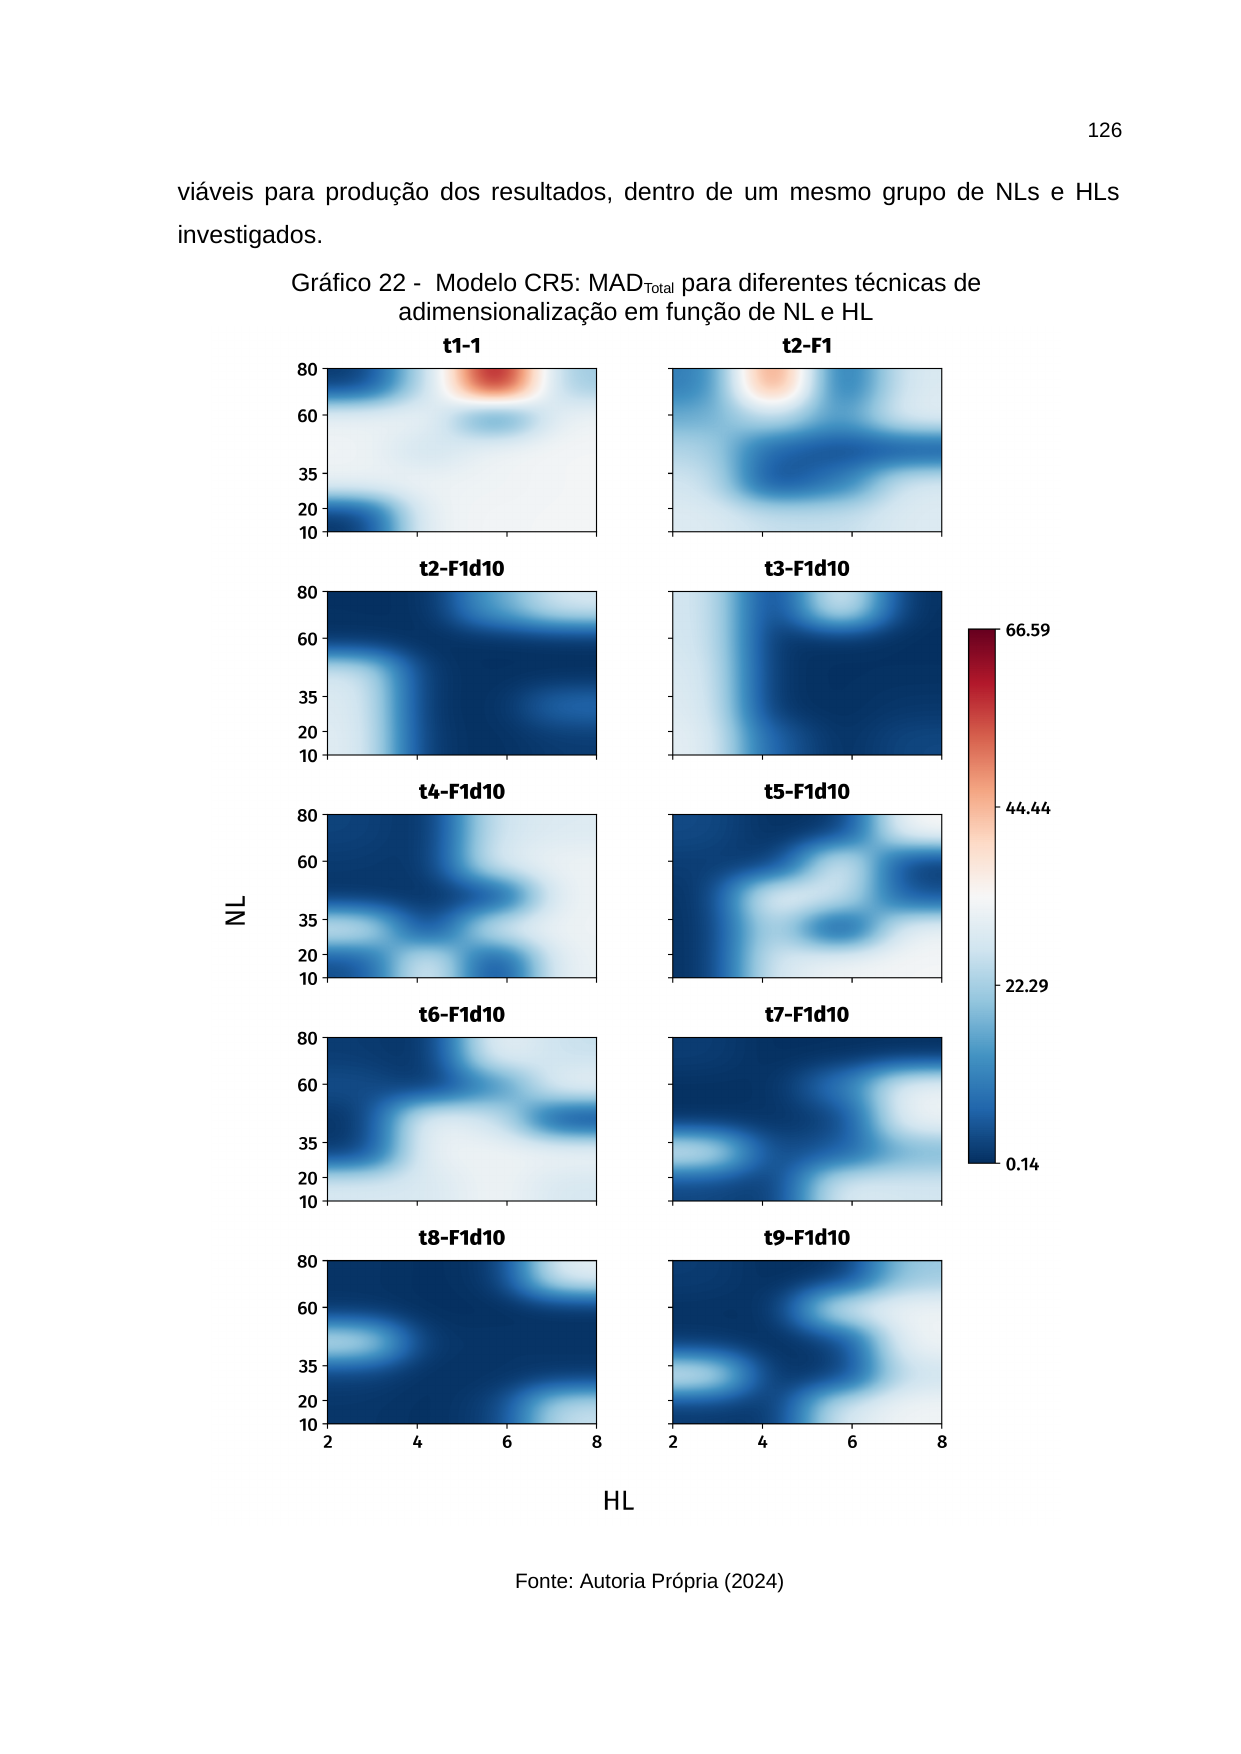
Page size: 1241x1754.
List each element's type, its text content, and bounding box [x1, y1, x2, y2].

text Gráfico 22 - Modelo CR5: MADTotal para diferentes técnicas de adimensionalização em função de NL e HL [211, 268, 1061, 326]
text Fonte: Autoria Própria (2024) [177, 1569, 1122, 1593]
picture [211, 326, 1061, 1526]
text viáveis para produção dos resultados, dentro de um mesmo grupo de NLs e HLs investigados. [177, 177, 1122, 249]
